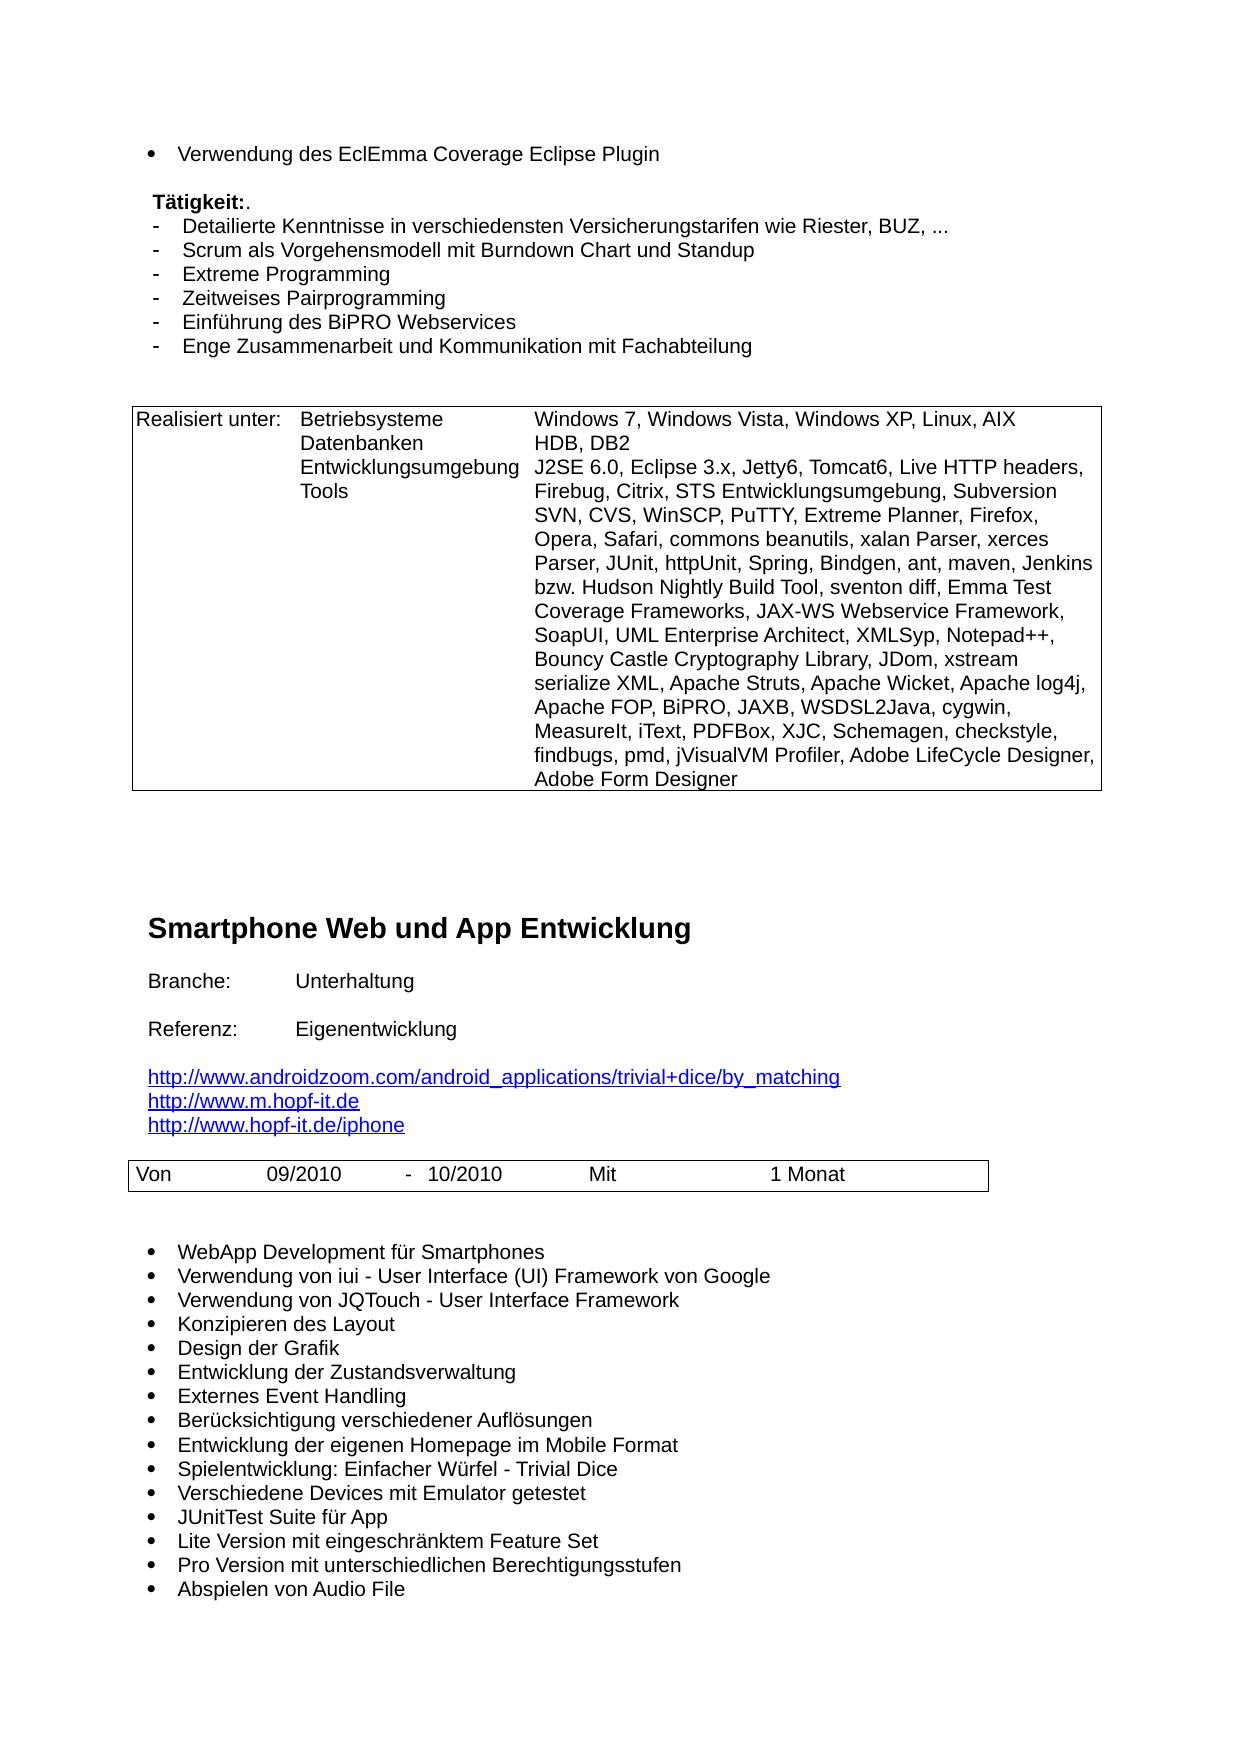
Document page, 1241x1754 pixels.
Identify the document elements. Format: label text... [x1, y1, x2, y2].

text Smartphone Web und App Entwicklung [148, 911, 1110, 945]
table_cell [133, 455, 297, 790]
table_header 1 Monat [763, 1161, 988, 1191]
table_header - [398, 1161, 420, 1191]
list Enge Zusammenarbeit und Kommunikation mit Fachabteilung [152, 334, 1110, 358]
list Verschiedene Devices mit Emulator getestet [148, 1481, 1110, 1504]
list Entwicklung der eigenen Homepage im Mobile Format [148, 1432, 1110, 1456]
list Verwendung von iui - User Interface (UI) Framework von Google [148, 1264, 1110, 1288]
list Design der Grafik [148, 1336, 1110, 1360]
table_cell Entwicklungsumgebung Tools [297, 455, 531, 790]
list Konzipieren des Layout [148, 1312, 1110, 1336]
list WebApp Development für Smartphones [148, 1240, 1110, 1264]
list Abspielen von Audio File [148, 1577, 1110, 1601]
text Branche: Unterhaltung [148, 969, 1110, 993]
list Externes Event Handling [148, 1384, 1110, 1408]
table_header Mit [581, 1161, 762, 1191]
table_header Windows 7, Windows Vista, Windows XP, Linux, AIX HDB, DB2 [531, 407, 1101, 455]
text http://www.hopf-it.de/iphone [148, 1112, 1110, 1136]
list Berücksichtigung verschiedener Auflösungen [148, 1408, 1110, 1432]
table_header Betriebsysteme Datenbanken [297, 407, 531, 455]
list Scrum als Vorgehensmodell mit Burndown Chart und Standup [152, 238, 1110, 262]
table_cell J2SE 6.0, Eclipse 3.x, Jetty6, Tomcat6, Live HTTP headers, Firebug, Citrix, STS Entwicklungsumgebung, Subversion SVN, CVS, WinSCP, PuTTY, Extreme Planner, Firefox, Opera, Safari, commons beanutils, xalan Parser, xerces Parser, JUnit, httpUnit, Spring, Bindgen, ant, maven, Jenkins bzw. Hudson Nightly Build Tool, sventon diff, Emma Test Coverage Frameworks, JAX-WS Webservice Framework, SoapUI, UML Enterprise Architect, XMLSyp, Notepad++, Bouncy Castle Cryptography Library, JDom, xstream serialize XML, Apache Struts, Apache Wicket, Apache log4j, Apache FOP, BiPRO, JAXB, WSDSL2Java, cygwin, MeasureIt, iText, PDFBox, XJC, Schemagen, checkstyle, findbugs, pmd, jVisualVM Profiler, Adobe LifeCycle Designer, Adobe Form Designer [531, 455, 1101, 790]
table_header 09/2010 [259, 1161, 398, 1191]
text http://www.m.hopf-it.de [148, 1088, 1110, 1112]
table_header 10/2010 [420, 1161, 581, 1191]
table_header Von [129, 1161, 259, 1191]
list Detailierte Kenntnisse in verschiedensten Versicherungstarifen wie Riester, BUZ, ... [152, 214, 1110, 238]
list Spielentwicklung: Einfacher Würfel - Trivial Dice [148, 1456, 1110, 1481]
list Extreme Programming [152, 262, 1110, 286]
list Entwicklung der Zustandsverwaltung [148, 1360, 1110, 1384]
text Tätigkeit:. [152, 190, 1110, 214]
list Verwendung des EclEmma Coverage Eclipse Plugin [148, 142, 1110, 166]
list Einführung des BiPRO Webservices [152, 310, 1110, 334]
list Pro Version mit unterschiedlichen Berechtigungsstufen [148, 1553, 1110, 1577]
list Verwendung von JQTouch - User Interface Framework [148, 1288, 1110, 1312]
table_header Realisiert unter: [133, 407, 297, 455]
text http://www.androidzoom.com/android_applications/trivial+dice/by_matching [148, 1064, 1110, 1088]
list Zeitweises Pairprogramming [152, 286, 1110, 310]
text Referenz: Eigenentwicklung [148, 1017, 1110, 1041]
list Lite Version mit eingeschränktem Feature Set [148, 1529, 1110, 1553]
list JUnitTest Suite für App [148, 1504, 1110, 1529]
